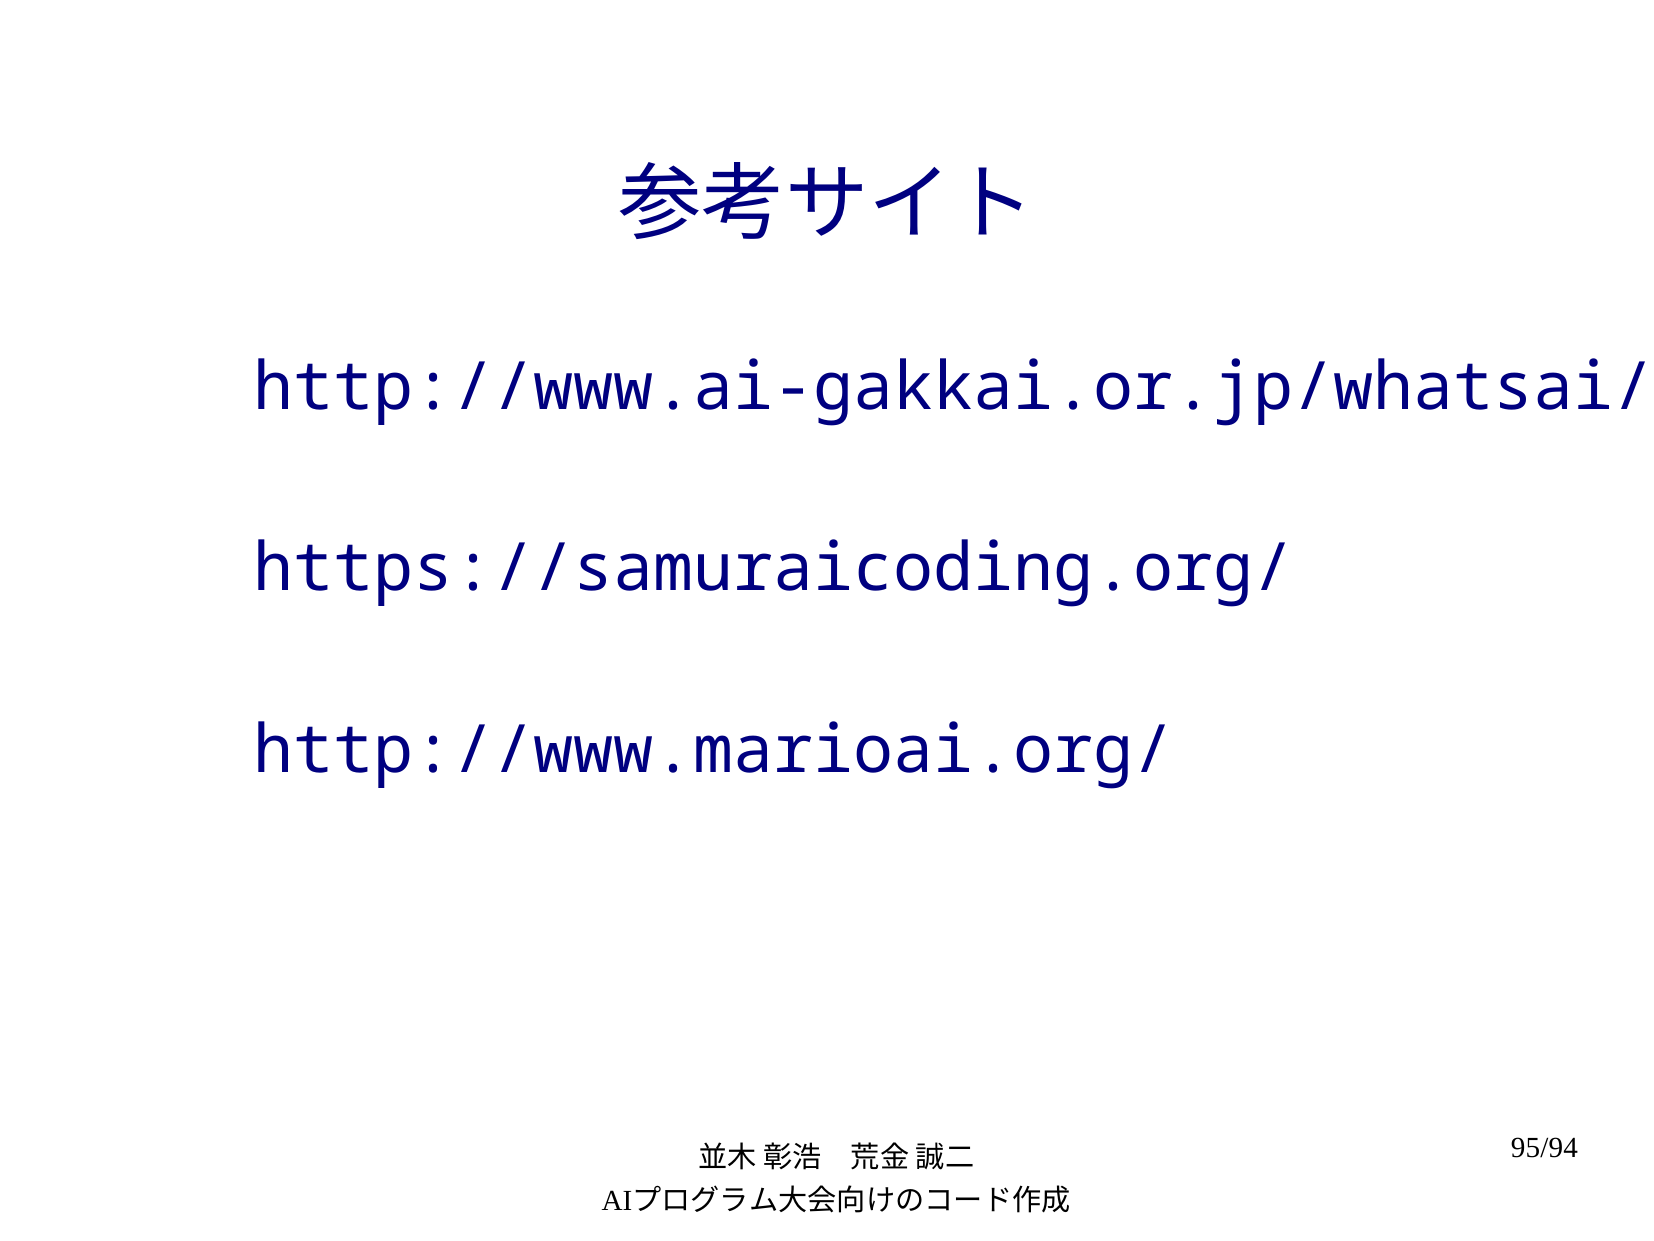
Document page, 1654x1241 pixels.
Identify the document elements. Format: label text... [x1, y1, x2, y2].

title 参考サイト [118, 112, 1506, 281]
text_box http://www.ai-gakkai.or.jp/whatsai/ https://samuraicoding.org/ http://www.marioai.org/ [238, 330, 1436, 680]
